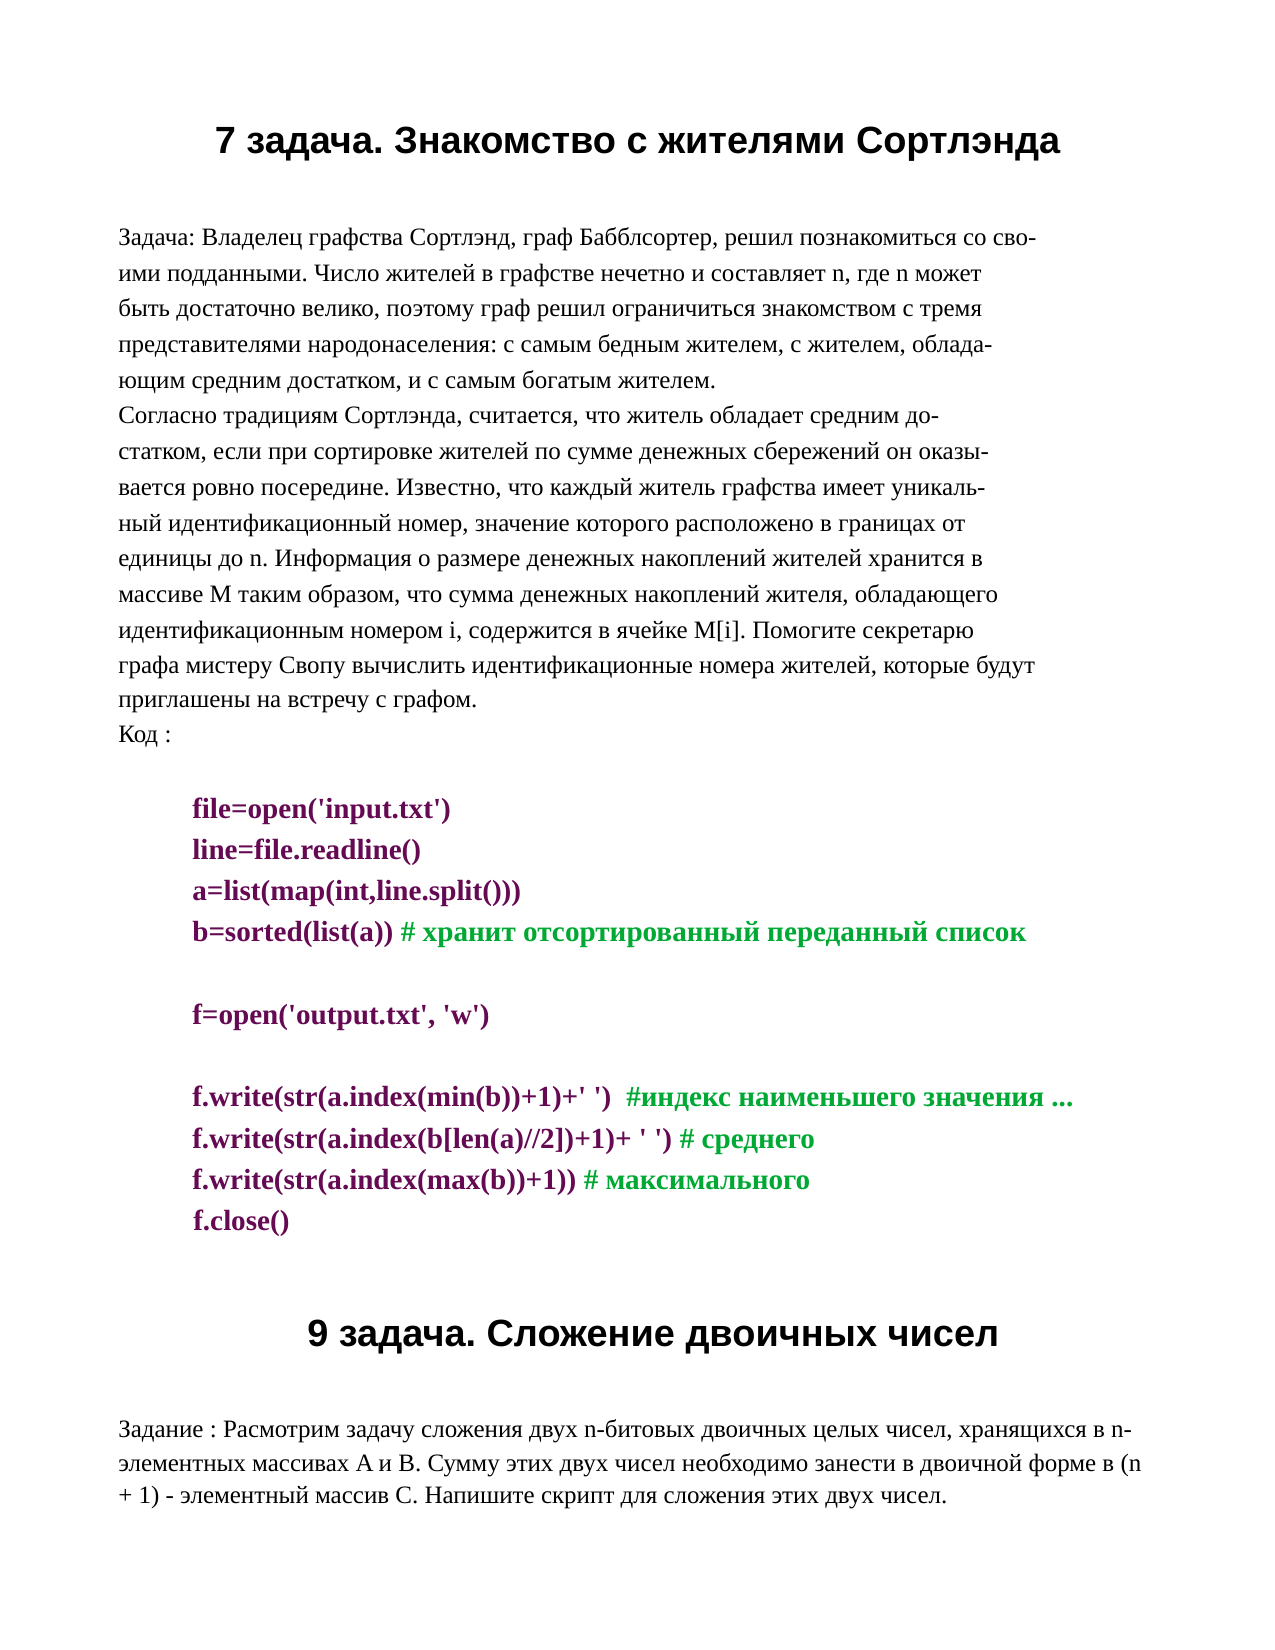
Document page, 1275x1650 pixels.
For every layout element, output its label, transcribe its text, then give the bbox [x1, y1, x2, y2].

text ющим средним достатком, и с самым богатым жителем. [118, 365, 1157, 393]
text быть достаточно велико, поэтому граф решил ограничиться знакомством с тремя [118, 293, 1157, 322]
text f.write(str(a.index(min(b))+1)+' ') #индекс наименьшего значения ... [192, 1079, 1157, 1113]
text статком, если при сортировке жителей по сумме денежных сбережений он оказы- [118, 436, 1157, 465]
text line=file.readline() [192, 832, 1157, 866]
text единицы до n. Информация о размере денежных накоплений жителей хранится в [118, 543, 1157, 572]
text a=list(map(int,line.split())) [192, 873, 1157, 907]
text f=open('output.txt', 'w') [192, 997, 1157, 1031]
subtitle 9 задача. Сложение двоичных чисел [118, 1311, 1157, 1354]
text вается ровно посередине. Известно, что каждый житель графства имеет уникаль- [118, 472, 1157, 501]
text Задача: Владелец графства Сортлэнд, граф Бабблсортер, решил познакомиться со сво- [118, 222, 1157, 251]
text Согласно традициям Сортлэнда, считается, что житель обладает средним до- [118, 401, 1157, 429]
text Код : [118, 719, 1157, 748]
text Задание : Расмотрим задачу сложения двух n-битовых двоичных целых чисел, хранящихся в n-элементных массивах A и B. Сумму этих двух чисел необходимо занести в двоичной форме в (n + 1) - элементный массив C. Напишите скрипт для сложения этих двух чисел. [118, 1414, 1157, 1509]
text графа мистеру Свопу вычислить идентификационные номера жителей, которые будут приглашены на встречу с графом. [118, 651, 1157, 712]
text f.write(str(a.index(b[len(a)//2])+1)+ ' ') # среднего [192, 1121, 1157, 1154]
text b=sorted(list(a)) # хранит отсортированный переданный список [192, 914, 1157, 948]
text f.write(str(a.index(max(b))+1)) # максимального [192, 1162, 1157, 1196]
text file=open('input.txt') [192, 791, 1157, 824]
subtitle 7 задача. Знакомство с жителями Сортлэнда [118, 118, 1157, 162]
text представителями народонаселения: с самым бедным жителем, с жителем, облада- [118, 329, 1157, 358]
text идентификационным номером i, содержится в ячейке M[i]. Помогите секретарю [118, 615, 1157, 644]
text массиве M таким образом, что сумма денежных накоплений жителя, обладающего [118, 579, 1157, 608]
text ими подданными. Число жителей в графстве нечетно и составляет n, где n может [118, 258, 1157, 286]
text f.close() [118, 1203, 1157, 1237]
text ный идентификационный номер, значение которого расположено в границах от [118, 508, 1157, 536]
